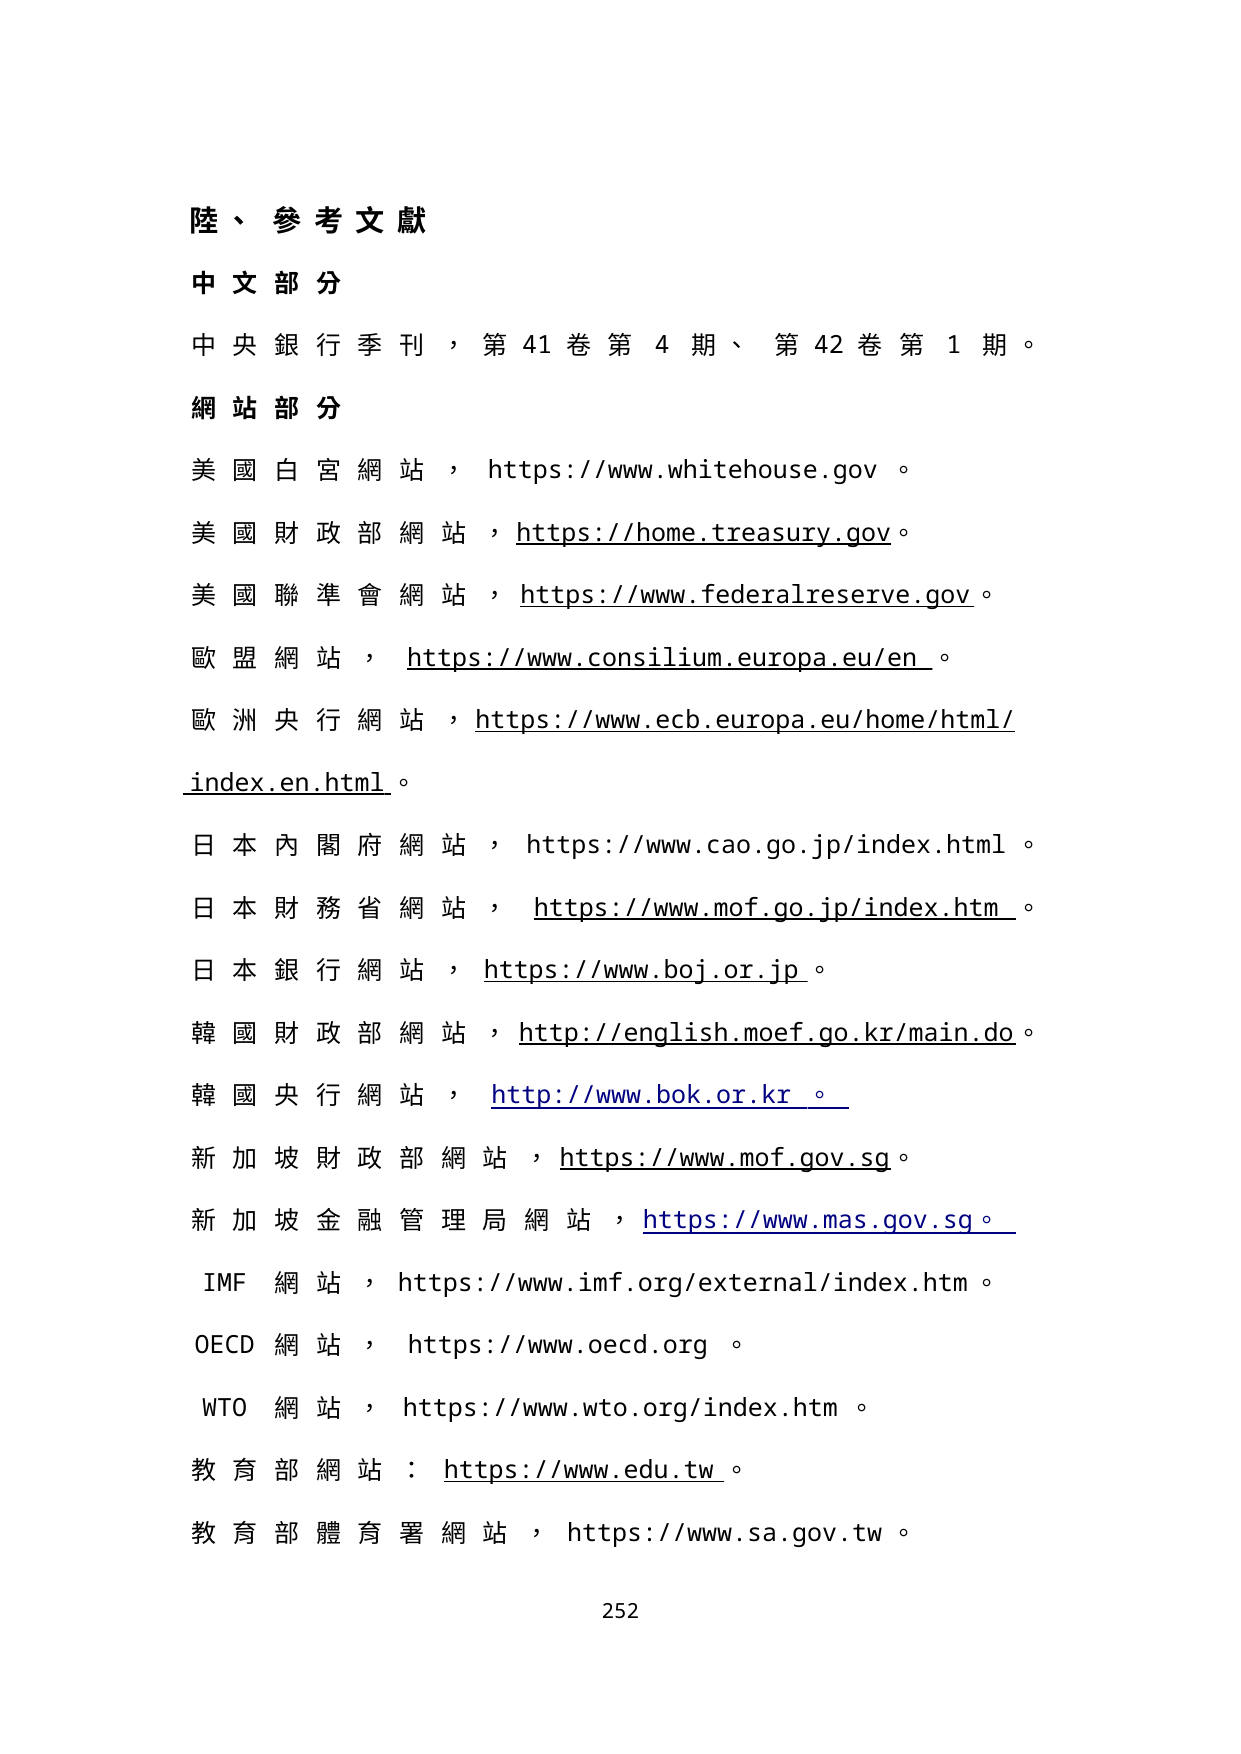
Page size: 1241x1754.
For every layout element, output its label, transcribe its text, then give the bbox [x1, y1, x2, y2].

text 美國白宮網站，https://www.whitehouse.gov。 [183, 427, 1058, 490]
text 韓國財政部網站，http://english.moef.go.kr/main.do。 [183, 990, 1058, 1052]
text 歐盟網站，https://www.consilium.europa.eu/en。 [183, 615, 1058, 677]
text 網站部分 [183, 365, 1058, 427]
text 中文部分 [183, 240, 1058, 302]
text 日本財務省網站，https://www.mof.go.jp/index.htm。 [183, 865, 1058, 927]
text 教育部網站：https://www.edu.tw。 [183, 1427, 1058, 1490]
text 中央銀行季刊，第41卷第4期、第42卷第1期。 [183, 302, 1058, 365]
text WTO網站，https://www.wto.org/index.htm。 [183, 1365, 1058, 1427]
text 美國聯準會網站，https://www.federalreserve.gov。 [183, 552, 1058, 615]
text 韓國央行網站，http://www.bok.or.kr。 [183, 1052, 1058, 1115]
text 新加坡財政部網站，https://www.mof.gov.sg。 [183, 1115, 1058, 1177]
text 新加坡金融管理局網站，https://www.mas.gov.sg。 [183, 1177, 1058, 1240]
text 日本內閣府網站，https://www.cao.go.jp/index.html。 [183, 802, 1058, 865]
text OECD網站，https://www.oecd.org。 [183, 1302, 1058, 1365]
text 陸、參考文獻 [183, 177, 1058, 240]
text 教育部體育署網站，https://www.sa.gov.tw。 [183, 1490, 1058, 1552]
text 歐洲央行網站，https://www.ecb.europa.eu/home/html/index.en.html。 [183, 677, 1058, 802]
text IMF網站，https://www.imf.org/external/index.htm。 [183, 1240, 1058, 1302]
text 美國財政部網站，https://home.treasury.gov。 [183, 490, 1058, 552]
text 日本銀行網站，https://www.boj.or.jp。 [183, 927, 1058, 990]
